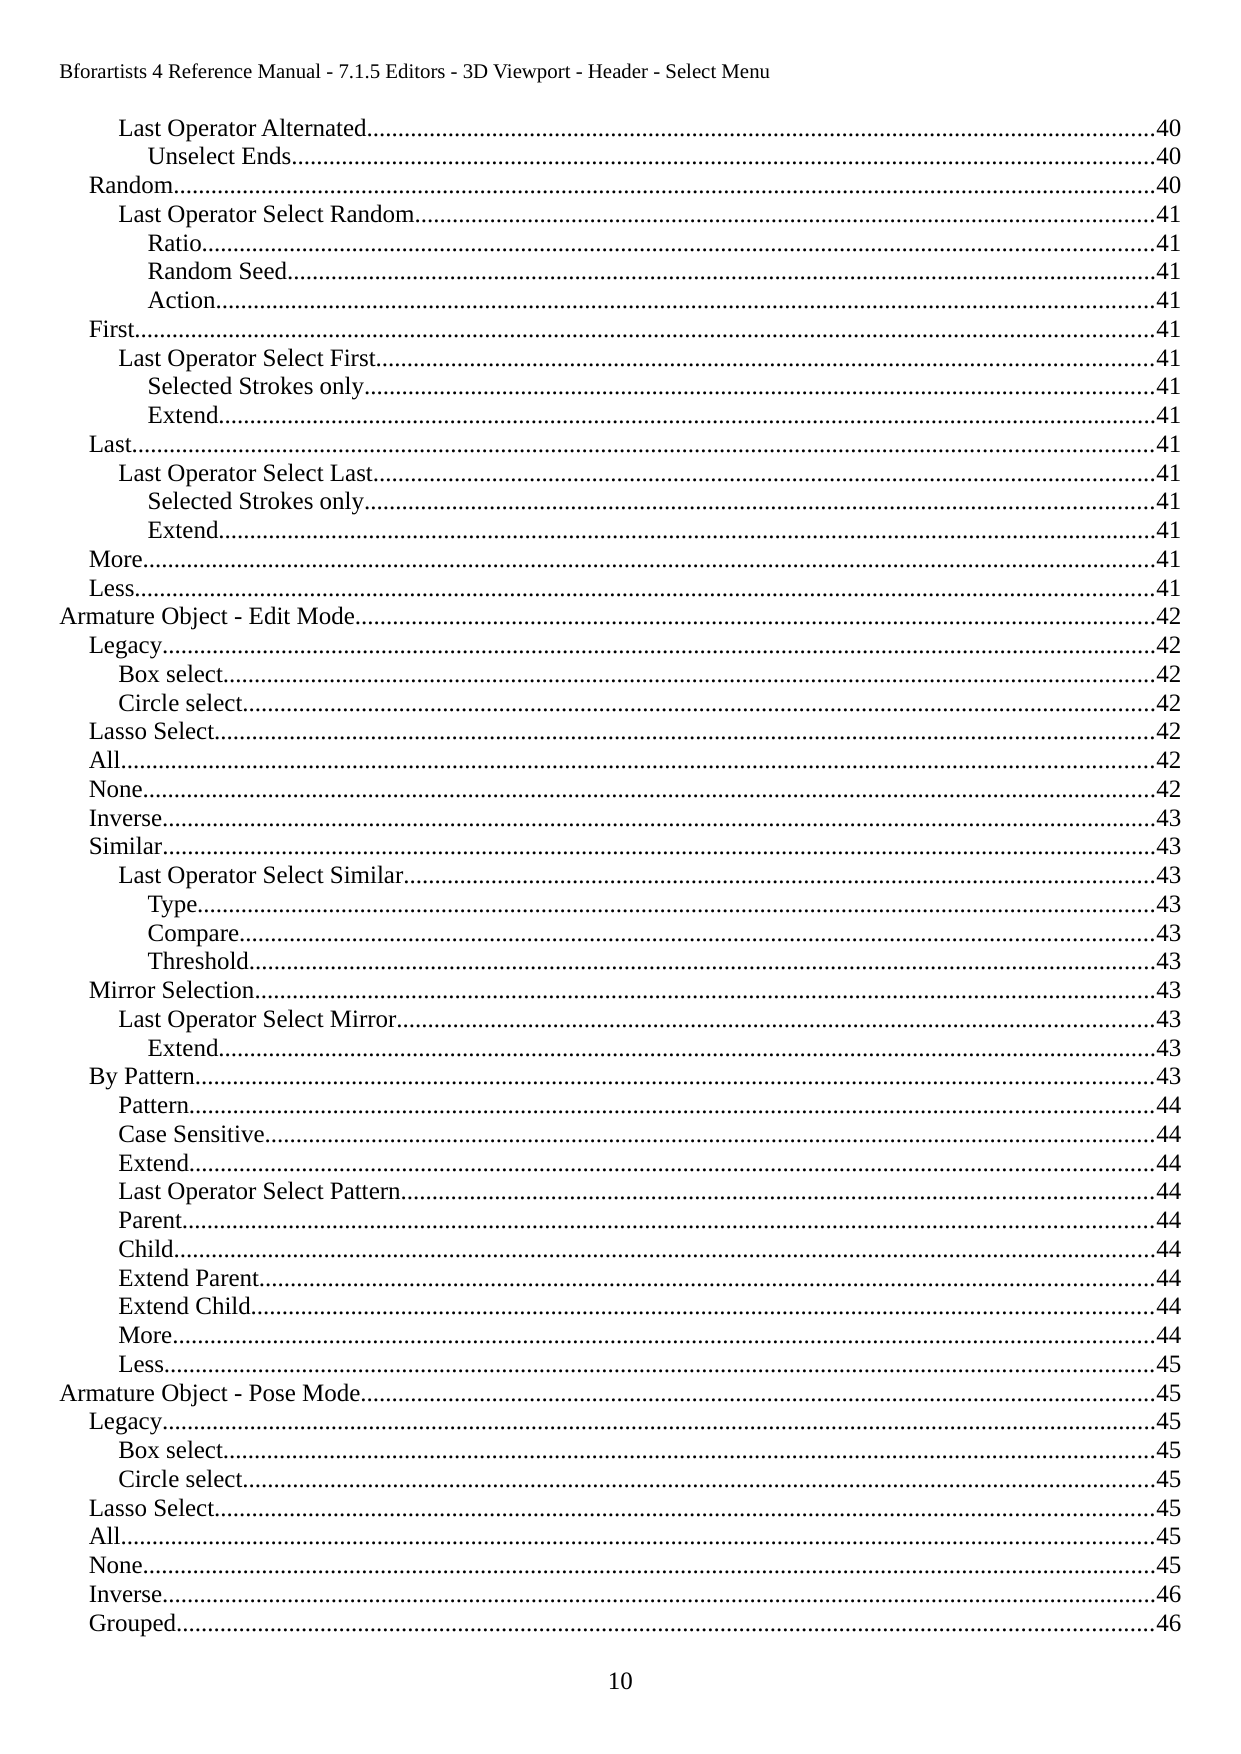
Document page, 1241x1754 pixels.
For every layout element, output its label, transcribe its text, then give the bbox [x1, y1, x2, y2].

text Threshold 43 [147, 946, 1181, 975]
text Lasso Select 42 [88, 716, 1181, 745]
text Pattern 44 [118, 1090, 1181, 1119]
text Mirror Selection 43 [88, 975, 1181, 1004]
text Inverse 46 [88, 1579, 1181, 1608]
text Type 43 [147, 889, 1181, 918]
text Less 45 [118, 1349, 1181, 1378]
text Inverse 43 [88, 803, 1181, 831]
text Armature Object - Edit Mode 42 [59, 601, 1181, 630]
text Circle select 42 [118, 688, 1181, 716]
text Legacy 45 [88, 1406, 1181, 1435]
text Selected Strokes only 41 [147, 486, 1181, 515]
text All 45 [88, 1521, 1181, 1550]
text Last Operator Select Mirror 43 [118, 1004, 1181, 1033]
text Circle select 45 [118, 1464, 1181, 1493]
text All 42 [88, 745, 1181, 774]
text Box select 45 [118, 1435, 1181, 1464]
text Random 40 [88, 170, 1181, 199]
text Compare 43 [147, 918, 1181, 946]
text Random Seed 41 [147, 256, 1181, 285]
text Box select 42 [118, 659, 1181, 688]
text First 41 [88, 314, 1181, 343]
text Extend 44 [118, 1148, 1181, 1176]
text Last Operator Select First 41 [118, 343, 1181, 371]
text Armature Object - Pose Mode 45 [59, 1378, 1181, 1406]
text Last Operator Select Last 41 [118, 458, 1181, 486]
text Case Sensitive 44 [118, 1119, 1181, 1148]
text Last Operator Select Random 41 [118, 199, 1181, 228]
text Grouped 46 [88, 1608, 1181, 1636]
text Unselect Ends 40 [147, 141, 1181, 170]
text Extend Parent 44 [118, 1263, 1181, 1291]
text Action 41 [147, 285, 1181, 314]
text Last 41 [88, 429, 1181, 458]
text Extend 43 [147, 1033, 1181, 1061]
text Less 41 [88, 573, 1181, 601]
text Last Operator Select Similar 43 [118, 860, 1181, 889]
text Extend 41 [147, 515, 1181, 544]
text By Pattern 43 [88, 1061, 1181, 1090]
text Last Operator Alternated 40 [118, 113, 1181, 141]
text Last Operator Select Pattern 44 [118, 1176, 1181, 1205]
text More 41 [88, 544, 1181, 573]
text Extend 41 [147, 400, 1181, 429]
text Extend Child 44 [118, 1291, 1181, 1320]
text None 42 [88, 774, 1181, 803]
text Selected Strokes only 41 [147, 371, 1181, 400]
text Similar 43 [88, 831, 1181, 860]
text Legacy 42 [88, 630, 1181, 659]
text Child 44 [118, 1234, 1181, 1263]
text None 45 [88, 1550, 1181, 1579]
text Parent 44 [118, 1205, 1181, 1234]
text Ratio 41 [147, 228, 1181, 256]
text More 44 [118, 1320, 1181, 1349]
text Lasso Select 45 [88, 1493, 1181, 1521]
